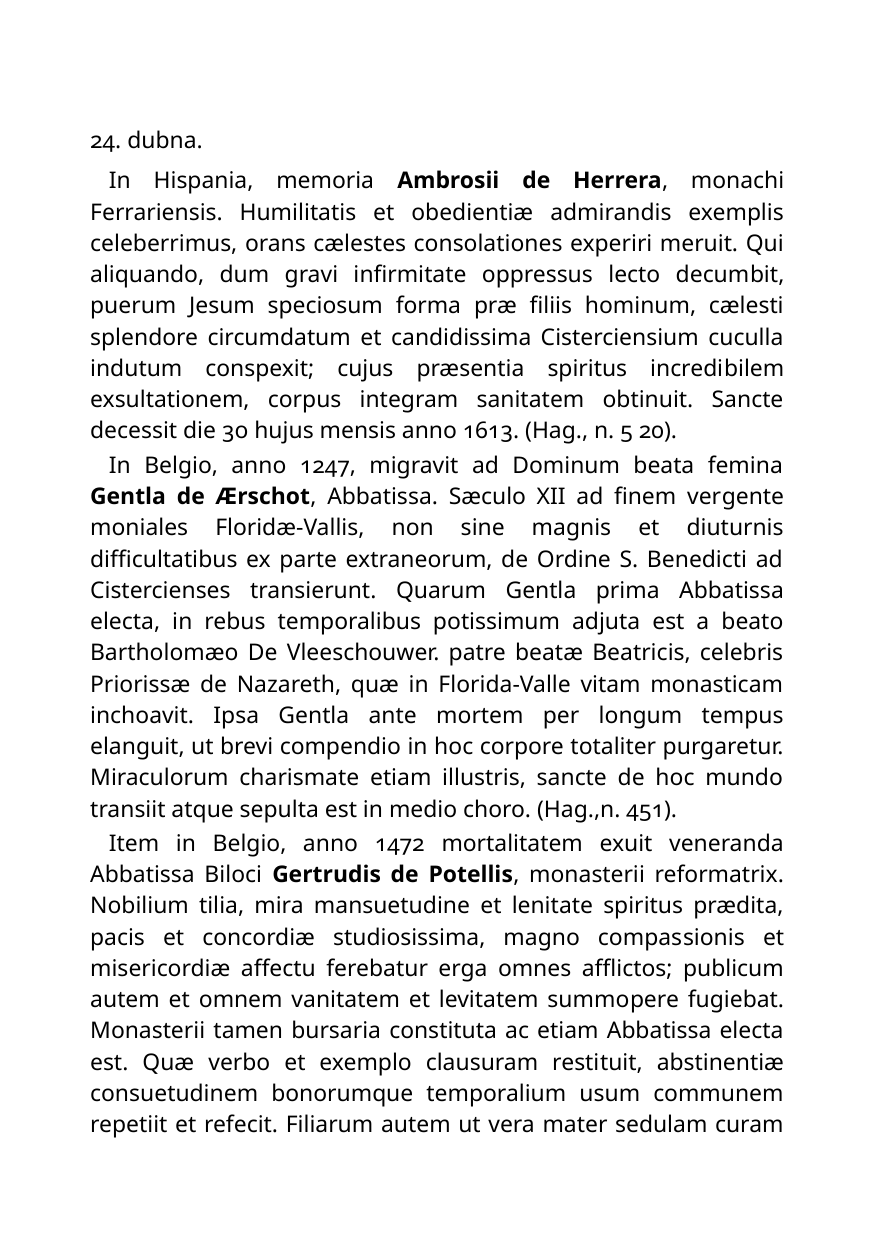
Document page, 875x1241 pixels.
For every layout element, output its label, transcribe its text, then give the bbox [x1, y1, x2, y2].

text 24. dubna. [90, 124, 784, 156]
text Item in Belgio, anno 1472 mortalitatem exuit veneranda Abbatissa Biloci Gertrudis de Potellis, monasterii reformatrix. Nobilium tilia, mira mansuetudine et lenitate spiritus prædita, pacis et concordiæ studiosissima, magno compas­sionis et misericordiæ affectu ferebatur erga omnes afflictos; publicum autem et omnem vanitatem et levitatem summo­pere fugiebat. Monasterii tamen bursaria constituta ac etiam Abbatissa electa est. Quæ verbo et exemplo clausuram resti­tuit, abstinentiæ consuetudinem bonorumque temporalium usum communem repetiit et refecit. Filiarum autem ut vera mater sedulam curam [90, 827, 784, 1139]
text In Hispania, memoria Ambrosii de Herrera, monachi Ferrariensis. Humilitatis et obedientiæ admirandis exemplis celeberrimus, orans cælestes consolationes experiri meruit. Qui aliquando, dum gravi infirmitate oppressus lecto decum­bit, puerum Jesum speciosum forma præ filiis hominum, cælesti splendore circumdatum et candidissima Cisterciensium cuculla indutum conspexit; cujus præsentia spiritus incredi­bilem exsultationem, corpus integram sanitatem obtinuit. Sancte decessit die 3o hujus mensis anno 1613. (Hag., n. 5 20). [90, 164, 784, 446]
text In Belgio, anno 1247, migravit ad Dominum beata femina Gentla de Ærschot, Abbatissa. Sæculo XII ad finem ver­gente moniales Floridæ-Vallis, non sine magnis et diuturnis difficultatibus ex parte extraneorum, de Ordine S. Benedicti ad Cistercienses transierunt. Quarum Gentla prima Abbatissa electa, in rebus temporalibus potissimum adjuta est a beato Bartholomæo De Vleeschouwer. patre beatæ Beatricis, celebris Priorissæ de Nazareth, quæ in Florida-Valle vitam monasticam inchoavit. Ipsa Gentla ante mortem per longum tempus elanguit, ut brevi compendio in hoc corpore totaliter purgaretur. Miraculorum charismate etiam illustris, sancte de hoc mundo transiit atque sepulta est in medio choro. (Hag.,n. 451). [90, 449, 784, 824]
